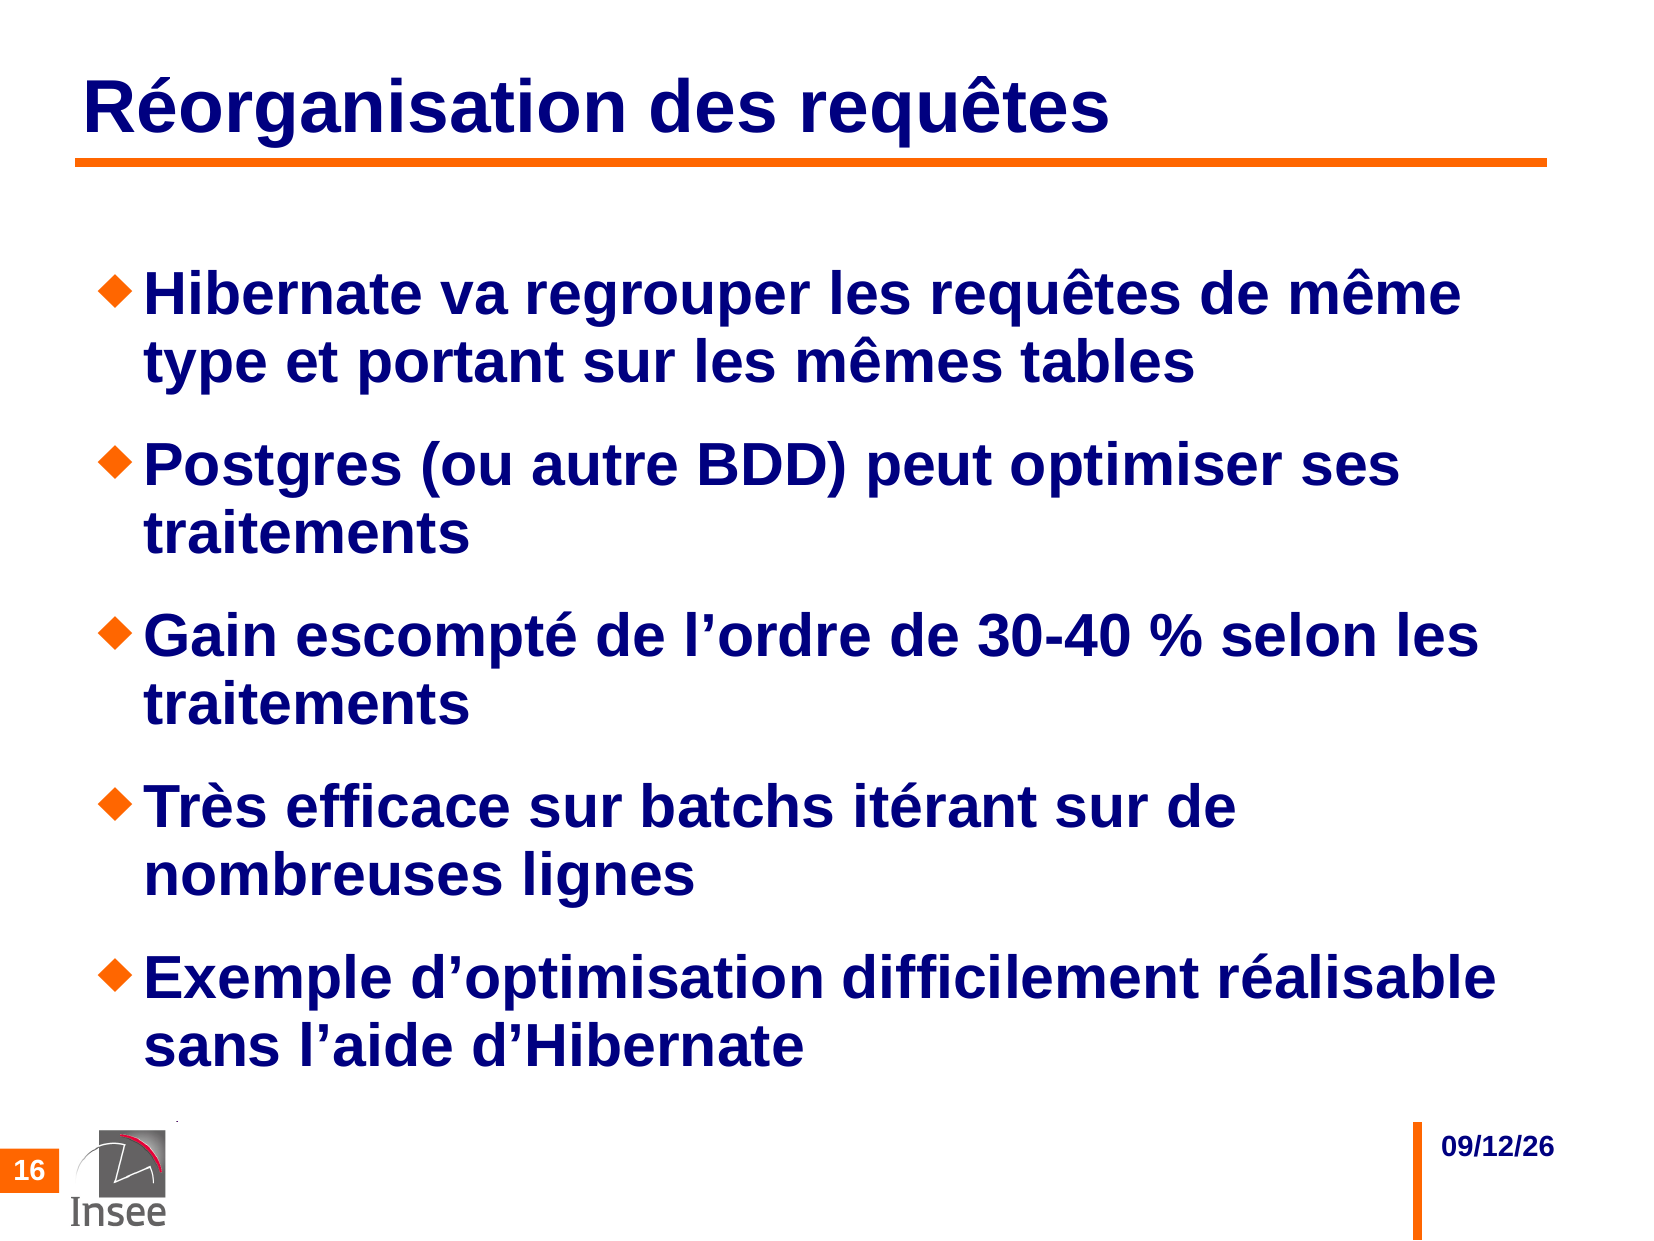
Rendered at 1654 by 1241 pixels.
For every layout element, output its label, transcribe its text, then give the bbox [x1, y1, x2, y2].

list Hibernate va regrouper les requêtes de même type et portant sur les mêmes tables Postgres (ou autre BDD) peut optimiser ses traitements Gain escompté de l’ordre de 30-40 % selon les traitements Très efficace sur batchs itérant sur de nombreuses lignes Exemple d’optimisation difficilement réalisable sans l’aide d’Hibernate [82, 259, 1571, 1087]
picture [62, 1121, 178, 1241]
title Réorganisation des requêtes [82, 49, 1619, 163]
